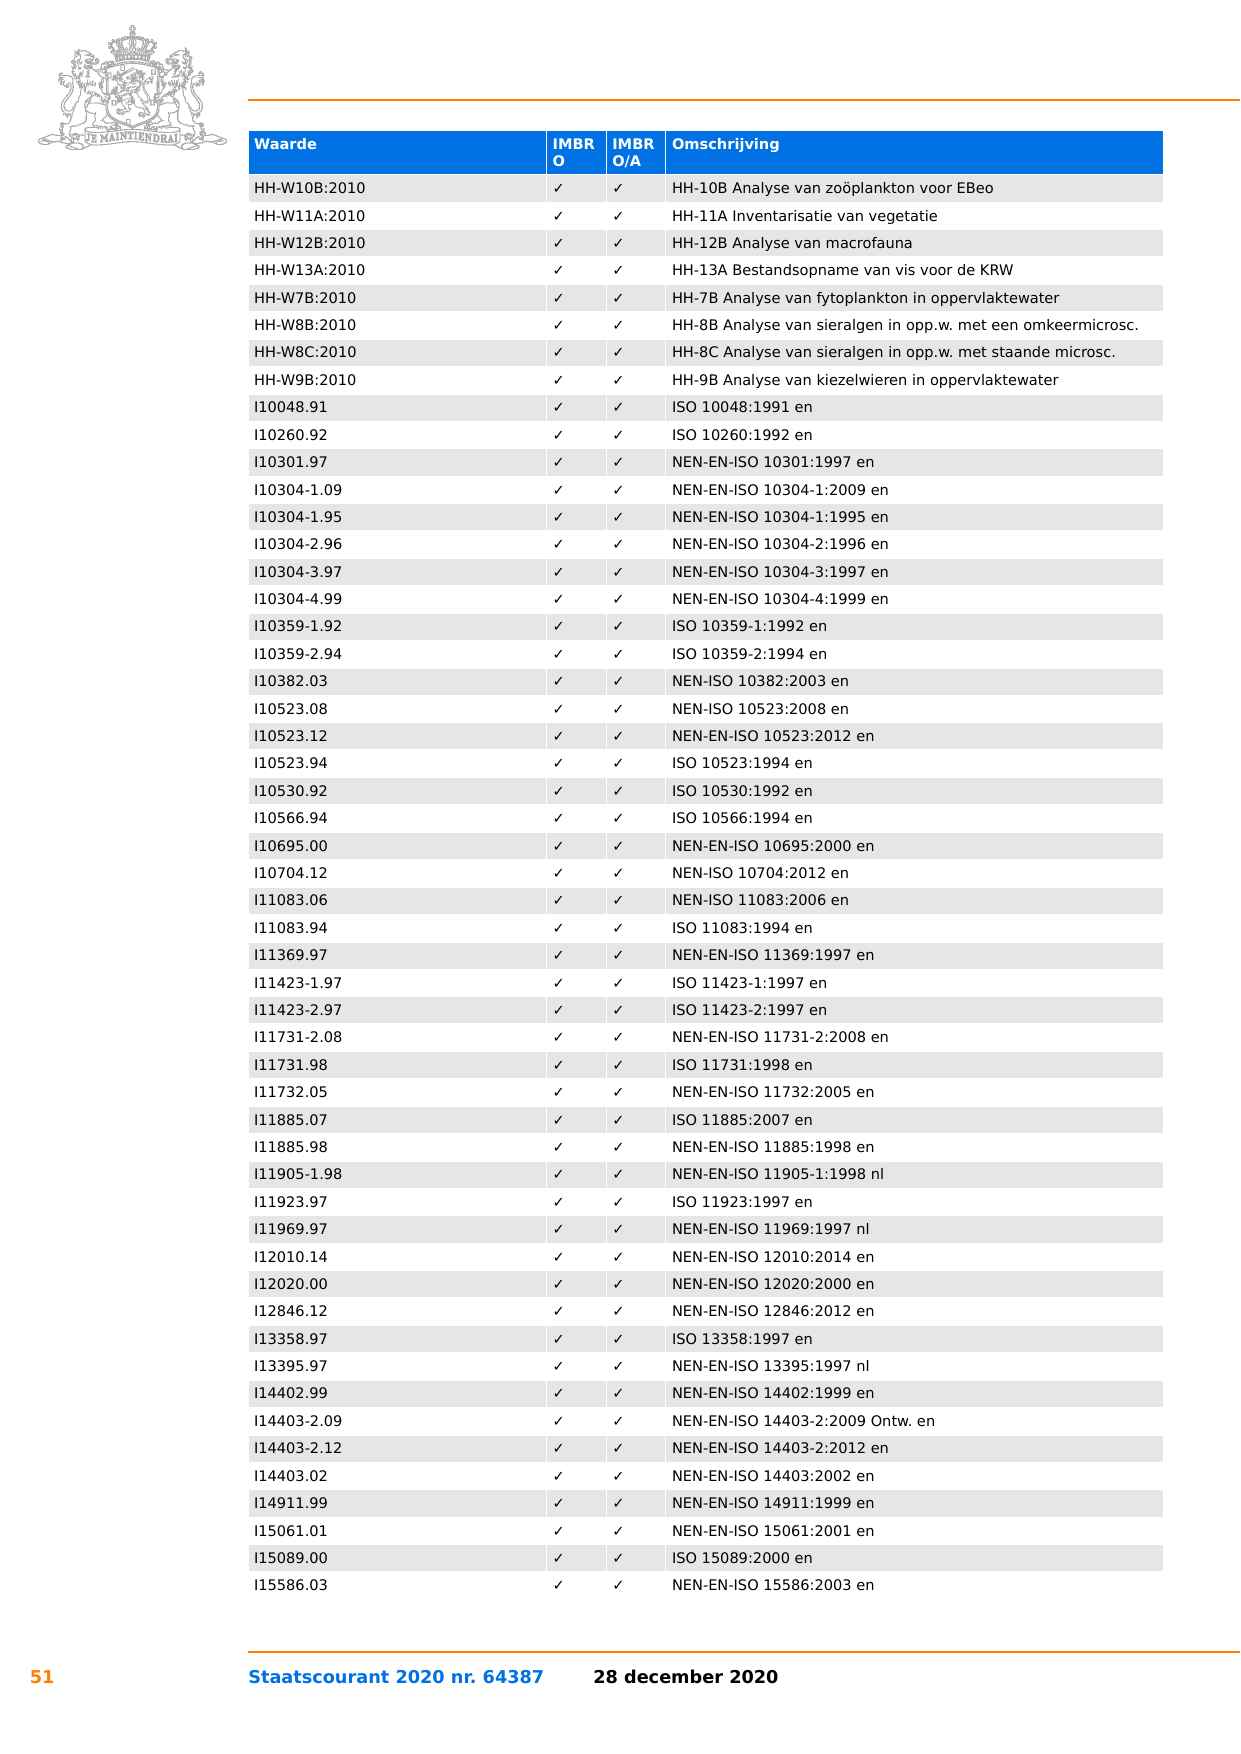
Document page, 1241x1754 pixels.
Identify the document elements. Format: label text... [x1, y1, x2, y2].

table_cell I11969.97 [249, 1216, 546, 1243]
table_cell ✓ [607, 395, 665, 421]
table_cell I11923.97 [249, 1189, 546, 1215]
table_cell NEN-EN-ISO 13395:1997 nl [666, 1353, 1163, 1380]
table_cell ✓ [607, 751, 665, 777]
table_cell ✓ [607, 1353, 665, 1380]
table_cell NEN-ISO 10523:2008 en [666, 696, 1163, 722]
table_cell ✓ [607, 1490, 665, 1517]
table_cell ✓ [547, 477, 606, 503]
table_cell I10382.03 [249, 669, 546, 695]
table_cell I14403-2.09 [249, 1408, 546, 1434]
table_cell ✓ [547, 1518, 606, 1544]
table_cell ✓ [547, 805, 606, 832]
table_cell ISO 15089:2000 en [666, 1545, 1163, 1571]
table_cell ✓ [547, 1545, 606, 1571]
table_cell ISO 11923:1997 en [666, 1189, 1163, 1215]
table_cell NEN-EN-ISO 11732:2005 en [666, 1079, 1163, 1106]
table_cell NEN-EN-ISO 10304-1:2009 en [666, 477, 1163, 503]
table_cell NEN-ISO 10704:2012 en [666, 860, 1163, 887]
table_cell ✓ [547, 1189, 606, 1215]
table_cell NEN-EN-ISO 10304-2:1996 en [666, 531, 1163, 558]
table_cell NEN-EN-ISO 11369:1997 en [666, 943, 1163, 969]
table_header IMBRO/A [607, 131, 665, 174]
table_cell ✓ [547, 1244, 606, 1270]
table_cell ISO 10523:1994 en [666, 751, 1163, 777]
table_cell ✓ [607, 970, 665, 996]
table_cell ISO 11885:2007 en [666, 1107, 1163, 1133]
table_cell ✓ [547, 1299, 606, 1325]
table_cell HH-W8C:2010 [249, 340, 546, 366]
table_cell ✓ [547, 285, 606, 311]
table_cell HH-9B Analyse van kiezelwieren in oppervlaktewater [666, 367, 1163, 393]
table_cell ✓ [547, 888, 606, 914]
table_cell NEN-EN-ISO 11905-1:1998 nl [666, 1162, 1163, 1188]
table_cell ✓ [607, 860, 665, 887]
table_cell ✓ [607, 1326, 665, 1352]
table_cell ✓ [547, 778, 606, 804]
table_cell I12846.12 [249, 1299, 546, 1325]
table_cell ✓ [547, 367, 606, 393]
table_cell ISO 10566:1994 en [666, 805, 1163, 832]
table_cell ✓ [547, 1025, 606, 1051]
table_cell I11423-1.97 [249, 970, 546, 996]
table_cell ✓ [607, 367, 665, 393]
table_cell HH-W11A:2010 [249, 203, 546, 229]
table_cell I11083.94 [249, 915, 546, 941]
table_cell ✓ [547, 258, 606, 284]
table_cell ✓ [607, 422, 665, 448]
table_cell ISO 10530:1992 en [666, 778, 1163, 804]
table_cell ISO 13358:1997 en [666, 1326, 1163, 1352]
table_cell ✓ [607, 586, 665, 613]
table_cell ✓ [607, 1436, 665, 1462]
table_cell HH-7B Analyse van fytoplankton in oppervlaktewater [666, 285, 1163, 311]
table_cell NEN-EN-ISO 10301:1997 en [666, 449, 1163, 476]
table_cell I10304-3.97 [249, 559, 546, 585]
table_header IMBRO [547, 131, 606, 174]
table_cell ✓ [607, 1573, 665, 1599]
table_cell ✓ [607, 1052, 665, 1078]
table_cell ✓ [547, 1216, 606, 1243]
table_cell I15586.03 [249, 1573, 546, 1599]
table_cell HH-W8B:2010 [249, 312, 546, 339]
table_cell I10566.94 [249, 805, 546, 832]
table_cell ✓ [547, 395, 606, 421]
table_cell ✓ [547, 504, 606, 530]
table_cell ✓ [547, 1573, 606, 1599]
table_cell ✓ [607, 641, 665, 667]
table_cell I10523.12 [249, 723, 546, 749]
table_cell ✓ [607, 997, 665, 1023]
table_cell ✓ [547, 1408, 606, 1434]
table_cell I11731-2.08 [249, 1025, 546, 1051]
table_cell HH-W13A:2010 [249, 258, 546, 284]
table_cell ✓ [607, 1162, 665, 1188]
table_cell ✓ [547, 723, 606, 749]
table_cell I11423-2.97 [249, 997, 546, 1023]
table_cell NEN-EN-ISO 10304-3:1997 en [666, 559, 1163, 585]
table_cell NEN-EN-ISO 14403:2002 en [666, 1463, 1163, 1489]
table_cell I11885.07 [249, 1107, 546, 1133]
table_cell NEN-EN-ISO 12846:2012 en [666, 1299, 1163, 1325]
table_header Omschrijving [666, 131, 1163, 174]
table_cell HH-8C Analyse van sieralgen in opp.w. met staande microsc. [666, 340, 1163, 366]
table_cell ✓ [607, 723, 665, 749]
table_cell I11905-1.98 [249, 1162, 546, 1188]
table_cell I11369.97 [249, 943, 546, 969]
table_cell NEN-ISO 10382:2003 en [666, 669, 1163, 695]
table_cell I13395.97 [249, 1353, 546, 1380]
table_cell ✓ [547, 1079, 606, 1106]
table_cell ISO 11083:1994 en [666, 915, 1163, 941]
table_cell ISO 11423-2:1997 en [666, 997, 1163, 1023]
table_cell I10695.00 [249, 833, 546, 859]
table_cell ✓ [547, 860, 606, 887]
table_cell ISO 10359-1:1992 en [666, 614, 1163, 640]
table_cell HH-13A Bestandsopname van vis voor de KRW [666, 258, 1163, 284]
table_cell NEN-EN-ISO 10304-4:1999 en [666, 586, 1163, 613]
table_cell ✓ [607, 175, 665, 202]
table_cell ✓ [607, 1025, 665, 1051]
table_cell ✓ [547, 422, 606, 448]
table_cell I11732.05 [249, 1079, 546, 1106]
table_cell ✓ [547, 1490, 606, 1517]
table_cell ✓ [607, 1189, 665, 1215]
table_cell NEN-EN-ISO 11969:1997 nl [666, 1216, 1163, 1243]
table_cell ✓ [547, 340, 606, 366]
table_cell I10260.92 [249, 422, 546, 448]
table_cell ✓ [547, 696, 606, 722]
table_cell ✓ [547, 1463, 606, 1489]
table_cell ✓ [547, 230, 606, 256]
table_cell ✓ [607, 1216, 665, 1243]
table_cell NEN-EN-ISO 15586:2003 en [666, 1573, 1163, 1599]
table_cell ✓ [547, 1326, 606, 1352]
table_cell ✓ [607, 696, 665, 722]
table_cell NEN-EN-ISO 10523:2012 en [666, 723, 1163, 749]
table_cell NEN-EN-ISO 14403-2:2012 en [666, 1436, 1163, 1462]
table_cell ✓ [607, 1107, 665, 1133]
table_cell ✓ [547, 751, 606, 777]
table_cell I10530.92 [249, 778, 546, 804]
table_cell NEN-EN-ISO 10695:2000 en [666, 833, 1163, 859]
table_cell I10704.12 [249, 860, 546, 887]
table_cell NEN-EN-ISO 12010:2014 en [666, 1244, 1163, 1270]
table_cell ✓ [547, 312, 606, 339]
table_cell I14911.99 [249, 1490, 546, 1517]
table_cell I12020.00 [249, 1271, 546, 1297]
table_cell ISO 11731:1998 en [666, 1052, 1163, 1078]
table_cell ✓ [607, 340, 665, 366]
table_cell ✓ [607, 1381, 665, 1407]
table_cell I14403.02 [249, 1463, 546, 1489]
table_cell ISO 10048:1991 en [666, 395, 1163, 421]
table_cell I14402.99 [249, 1381, 546, 1407]
table_cell ✓ [607, 477, 665, 503]
table_cell I10301.97 [249, 449, 546, 476]
table_cell ✓ [547, 1436, 606, 1462]
table_cell ✓ [547, 1052, 606, 1078]
table_cell ✓ [607, 559, 665, 585]
table_cell ✓ [547, 641, 606, 667]
table_cell HH-W7B:2010 [249, 285, 546, 311]
table_cell I10304-1.09 [249, 477, 546, 503]
table_cell I14403-2.12 [249, 1436, 546, 1462]
table_cell HH-W9B:2010 [249, 367, 546, 393]
table_cell ✓ [607, 614, 665, 640]
table_cell I10523.08 [249, 696, 546, 722]
table_cell ✓ [607, 888, 665, 914]
table_cell NEN-EN-ISO 12020:2000 en [666, 1271, 1163, 1297]
table_cell ✓ [607, 805, 665, 832]
table_cell ✓ [547, 203, 606, 229]
table_cell ✓ [547, 1134, 606, 1161]
table_cell I11885.98 [249, 1134, 546, 1161]
table_cell I10048.91 [249, 395, 546, 421]
table_cell ✓ [607, 943, 665, 969]
table_cell ISO 10359-2:1994 en [666, 641, 1163, 667]
table_cell ✓ [607, 778, 665, 804]
table_cell ✓ [607, 915, 665, 941]
table_cell ✓ [607, 531, 665, 558]
table_cell ✓ [607, 312, 665, 339]
picture [38, 25, 227, 150]
table_cell ✓ [547, 449, 606, 476]
table_cell ✓ [547, 1381, 606, 1407]
table_cell ✓ [547, 997, 606, 1023]
table_cell I15061.01 [249, 1518, 546, 1544]
table_cell I11083.06 [249, 888, 546, 914]
table_cell I15089.00 [249, 1545, 546, 1571]
table_cell HH-10B Analyse van zoöplankton voor EBeo [666, 175, 1163, 202]
table_cell ✓ [607, 833, 665, 859]
table_cell ✓ [607, 1518, 665, 1544]
table_cell ✓ [607, 449, 665, 476]
table_cell ✓ [607, 669, 665, 695]
table_cell ✓ [547, 669, 606, 695]
table_cell I10359-1.92 [249, 614, 546, 640]
table_cell ✓ [607, 230, 665, 256]
table_cell ✓ [607, 1271, 665, 1297]
table_cell ✓ [547, 614, 606, 640]
table_cell NEN-EN-ISO 10304-1:1995 en [666, 504, 1163, 530]
table_cell ✓ [607, 1134, 665, 1161]
table_cell HH-12B Analyse van macrofauna [666, 230, 1163, 256]
table_cell ISO 10260:1992 en [666, 422, 1163, 448]
table_cell ✓ [547, 175, 606, 202]
table_cell ✓ [547, 586, 606, 613]
table_cell ✓ [547, 970, 606, 996]
table_cell ✓ [607, 1079, 665, 1106]
table_header Waarde [249, 131, 546, 174]
table_cell NEN-ISO 11083:2006 en [666, 888, 1163, 914]
table_cell ✓ [547, 1107, 606, 1133]
table_cell I13358.97 [249, 1326, 546, 1352]
table_cell ✓ [607, 258, 665, 284]
table_cell I10304-4.99 [249, 586, 546, 613]
table_cell ISO 11423-1:1997 en [666, 970, 1163, 996]
table_cell ✓ [547, 915, 606, 941]
table_cell ✓ [547, 1353, 606, 1380]
table_cell ✓ [607, 1244, 665, 1270]
table_cell NEN-EN-ISO 11731-2:2008 en [666, 1025, 1163, 1051]
table_cell NEN-EN-ISO 14403-2:2009 Ontw. en [666, 1408, 1163, 1434]
table_cell I11731.98 [249, 1052, 546, 1078]
table_cell I12010.14 [249, 1244, 546, 1270]
table_cell ✓ [547, 1271, 606, 1297]
table_cell ✓ [607, 1463, 665, 1489]
table_cell ✓ [607, 1408, 665, 1434]
table_cell HH-8B Analyse van sieralgen in opp.w. met een omkeermicrosc. [666, 312, 1163, 339]
table_cell I10523.94 [249, 751, 546, 777]
table_cell ✓ [607, 285, 665, 311]
table_cell ✓ [547, 833, 606, 859]
table_cell NEN-EN-ISO 15061:2001 en [666, 1518, 1163, 1544]
table_cell NEN-EN-ISO 14911:1999 en [666, 1490, 1163, 1517]
table_cell ✓ [547, 943, 606, 969]
table_cell NEN-EN-ISO 11885:1998 en [666, 1134, 1163, 1161]
table_cell I10359-2.94 [249, 641, 546, 667]
table_cell ✓ [607, 203, 665, 229]
table_cell HH-W10B:2010 [249, 175, 546, 202]
table_cell I10304-2.96 [249, 531, 546, 558]
table_cell ✓ [547, 531, 606, 558]
table_cell HH-11A Inventarisatie van vegetatie [666, 203, 1163, 229]
table_cell I10304-1.95 [249, 504, 546, 530]
table_cell HH-W12B:2010 [249, 230, 546, 256]
table_cell NEN-EN-ISO 14402:1999 en [666, 1381, 1163, 1407]
table_cell ✓ [607, 1545, 665, 1571]
table_cell ✓ [547, 1162, 606, 1188]
table_cell ✓ [547, 559, 606, 585]
table_cell ✓ [607, 1299, 665, 1325]
table_cell ✓ [607, 504, 665, 530]
